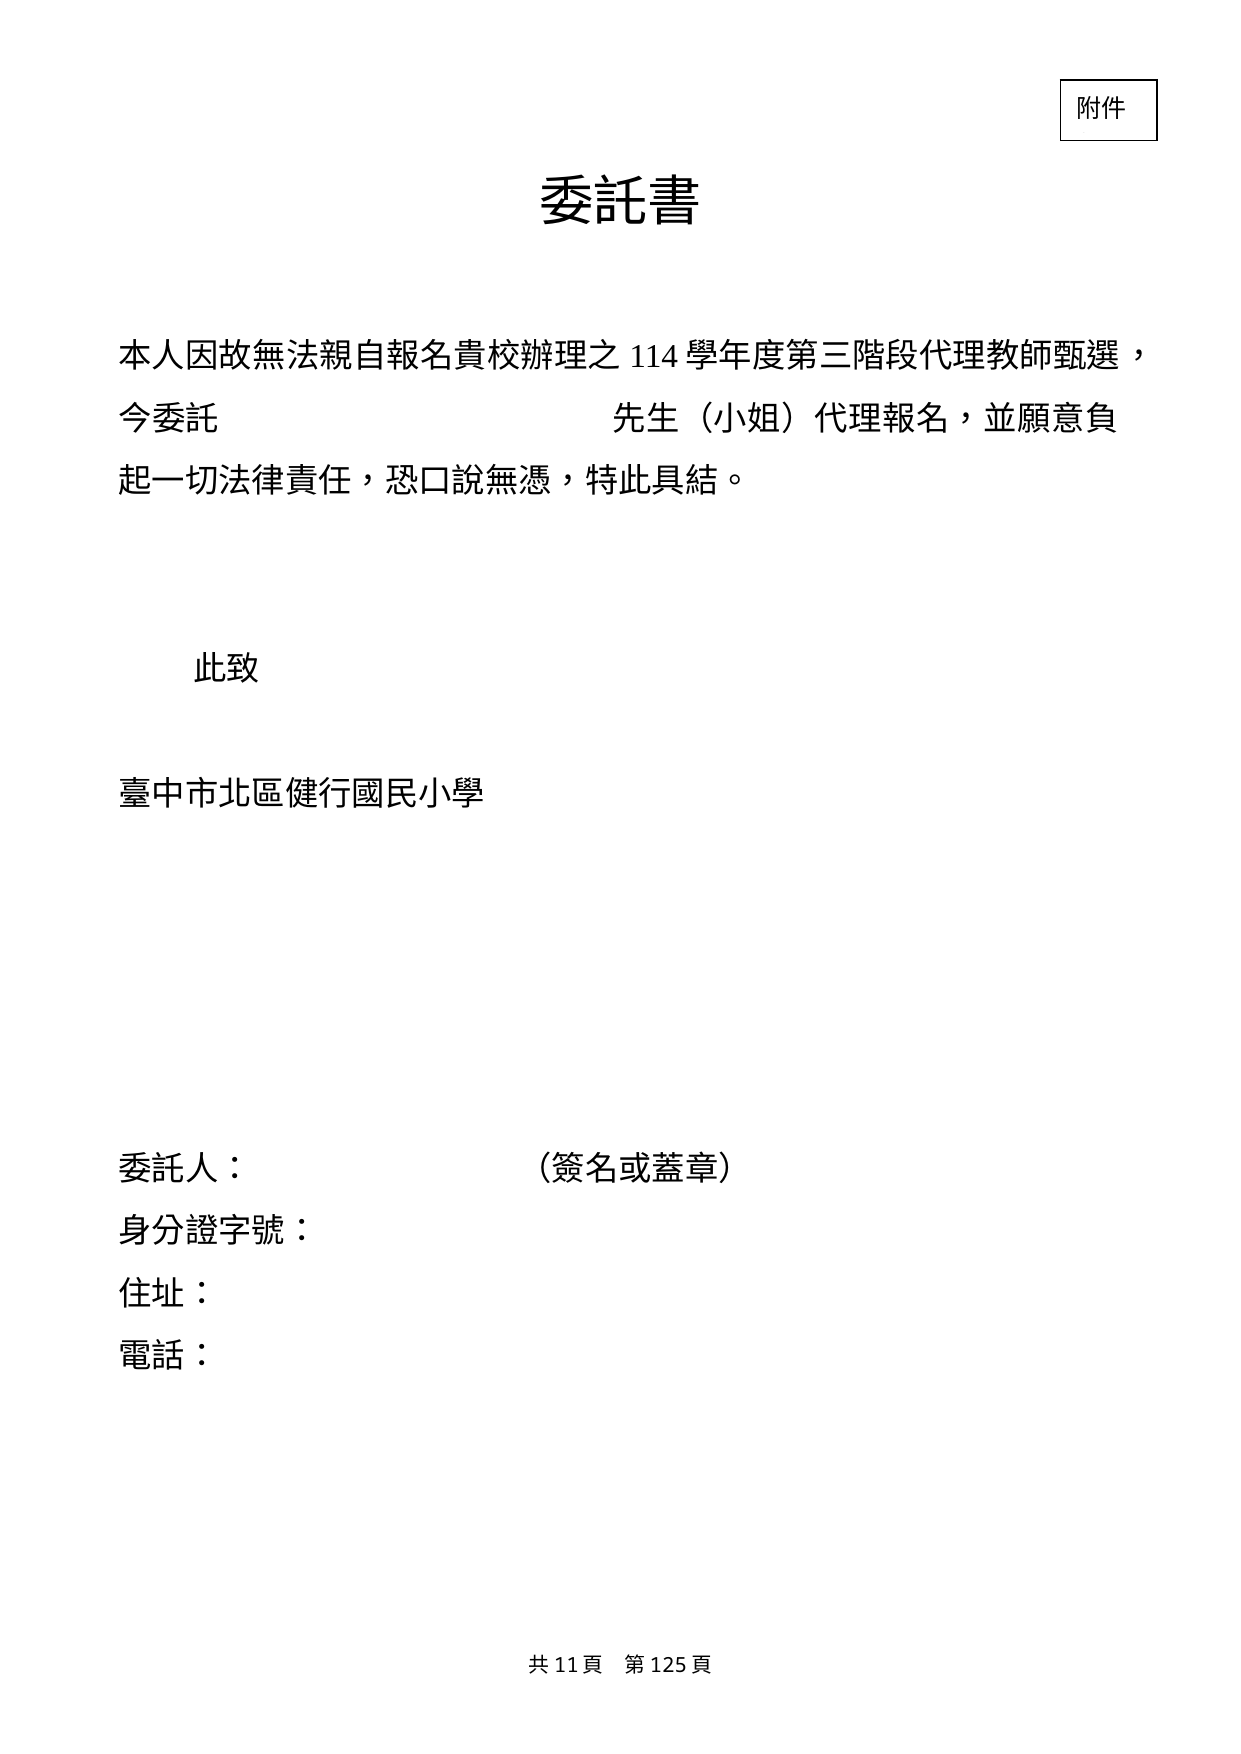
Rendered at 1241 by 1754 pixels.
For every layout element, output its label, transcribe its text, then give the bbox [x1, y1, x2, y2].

text 住址： [118, 1249, 1122, 1311]
text 委託人： （簽名或蓋章） [118, 1124, 1122, 1186]
text 委託書 [118, 80, 1122, 249]
text 附件2 [1076, 88, 1141, 132]
text 臺中市北區健行國民小學 [118, 749, 1122, 811]
text 此致 [118, 624, 1122, 686]
text 身分證字號： [118, 1186, 1122, 1249]
text 本人因故無法親自報名貴校辦理之114學年度第三階段代理教師甄選，今委託 先生（小姐）代理報名，並願意負起一切法律責任，恐口說無憑，特此具結。 [118, 311, 1122, 499]
text 委託書 [1061, 81, 1156, 140]
text 電話： [118, 1311, 1122, 1374]
